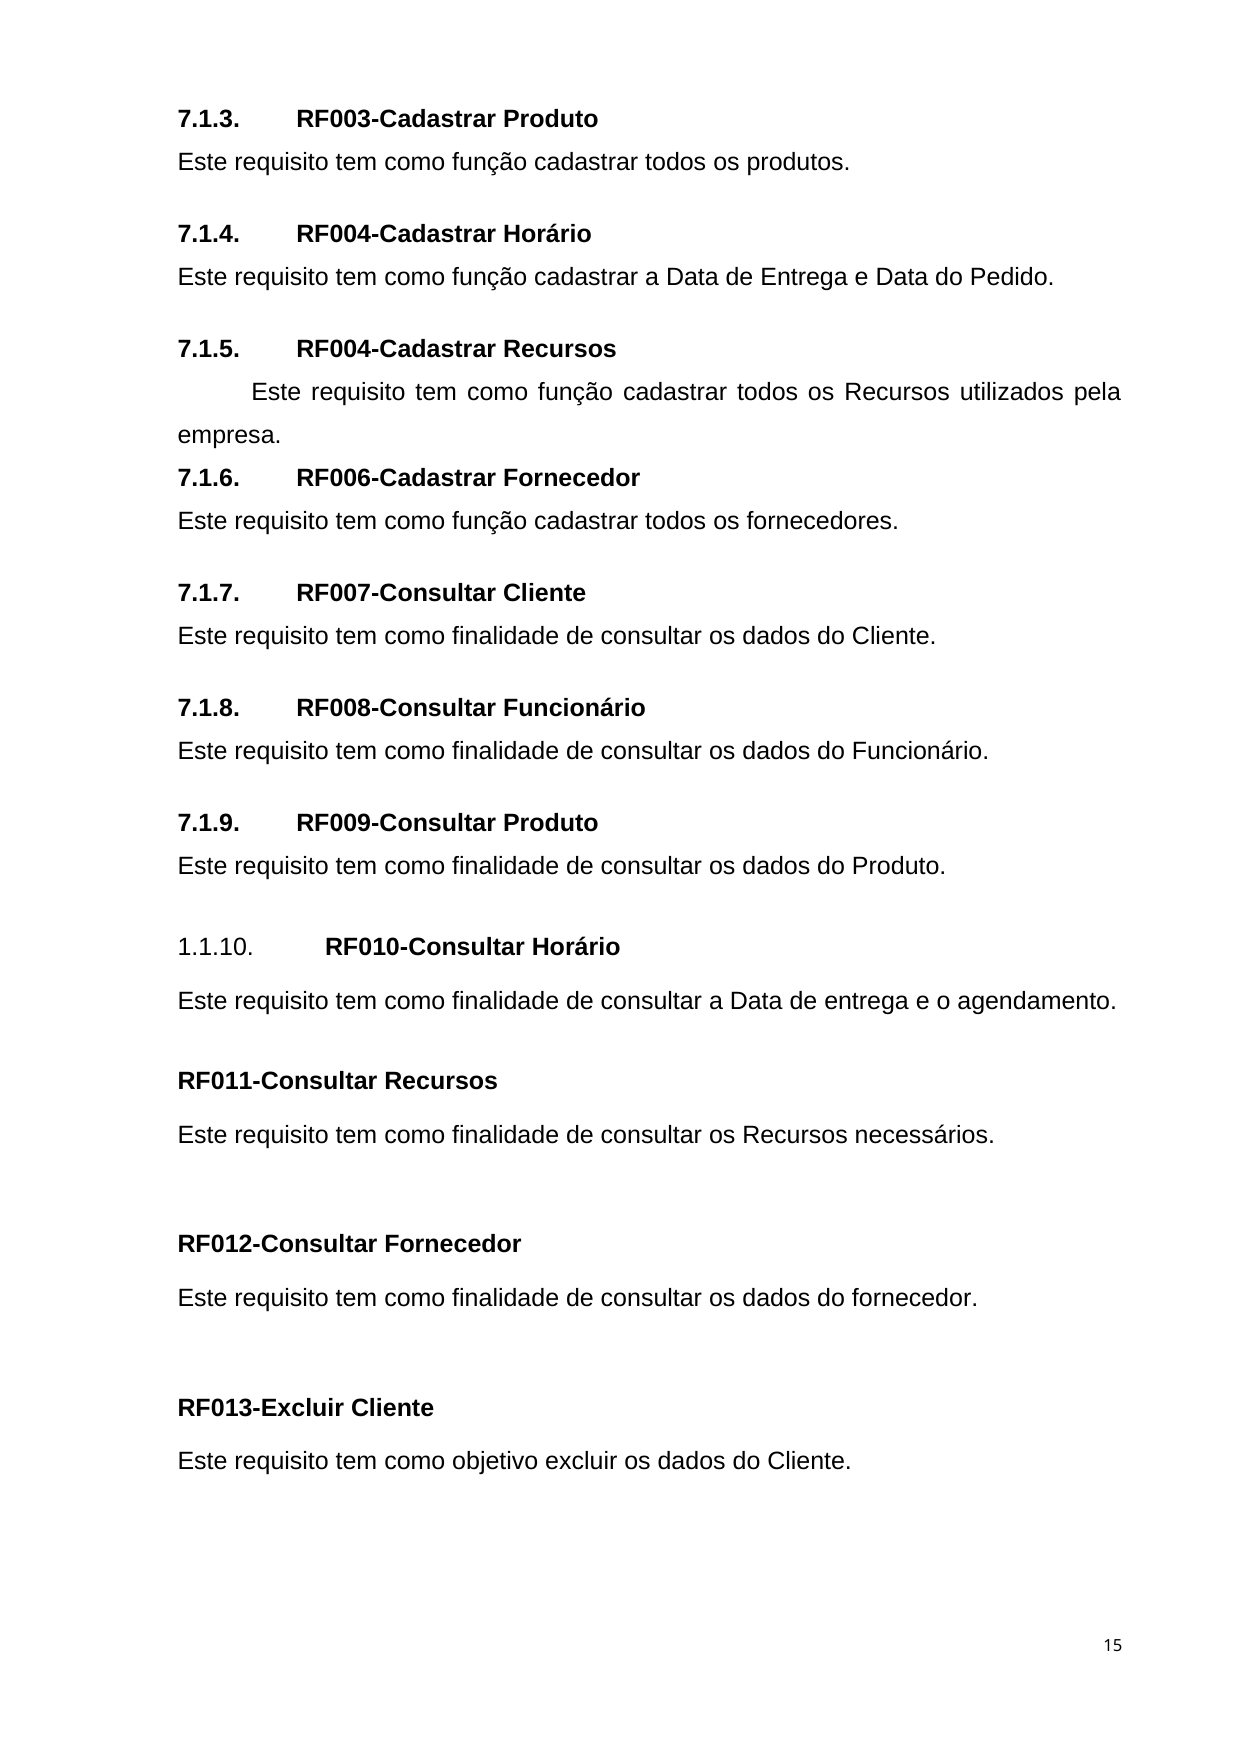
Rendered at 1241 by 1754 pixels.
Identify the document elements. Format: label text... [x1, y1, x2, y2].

list RF004-Cadastrar Recursos [177, 334, 1122, 362]
subtitle RF013-Excluir Cliente [177, 1392, 1122, 1421]
text Este requisito tem como finalidade de consultar os dados do Funcionário. [177, 736, 1122, 765]
text Este requisito tem como finalidade de consultar a Data de entrega e o agendamento. [177, 986, 1122, 1014]
list RF010-Consultar Horário [177, 932, 1122, 961]
list RF008-Consultar Funcionário [177, 693, 1122, 722]
text Este requisito tem como função cadastrar todos os produtos. [177, 147, 1122, 176]
text Este requisito tem como finalidade de consultar os dados do Cliente. [177, 621, 1122, 650]
text Este requisito tem como objetivo excluir os dados do Cliente. [177, 1446, 1122, 1475]
list RF007-Consultar Cliente [177, 578, 1122, 607]
text Este requisito tem como finalidade de consultar os dados do Produto. [177, 851, 1122, 880]
subtitle RF011-Consultar Recursos [177, 1066, 1122, 1095]
text Este requisito tem como função cadastrar todos os fornecedores. [177, 506, 1122, 535]
list RF003-Cadastrar Produto [177, 104, 1122, 132]
text Este requisito tem como função cadastrar a Data de Entrega e Data do Pedido. [177, 262, 1122, 291]
subtitle RF012-Consultar Fornecedor [177, 1229, 1122, 1258]
text Este requisito tem como finalidade de consultar os dados do fornecedor. [177, 1283, 1122, 1312]
text Este requisito tem como função cadastrar todos os Recursos utilizados pela empresa. [177, 377, 1122, 449]
text Este requisito tem como finalidade de consultar os Recursos necessários. [177, 1120, 1122, 1149]
list RF004-Cadastrar Horário [177, 219, 1122, 247]
list RF006-Cadastrar Fornecedor [177, 463, 1122, 492]
list RF009-Consultar Produto [177, 808, 1122, 837]
